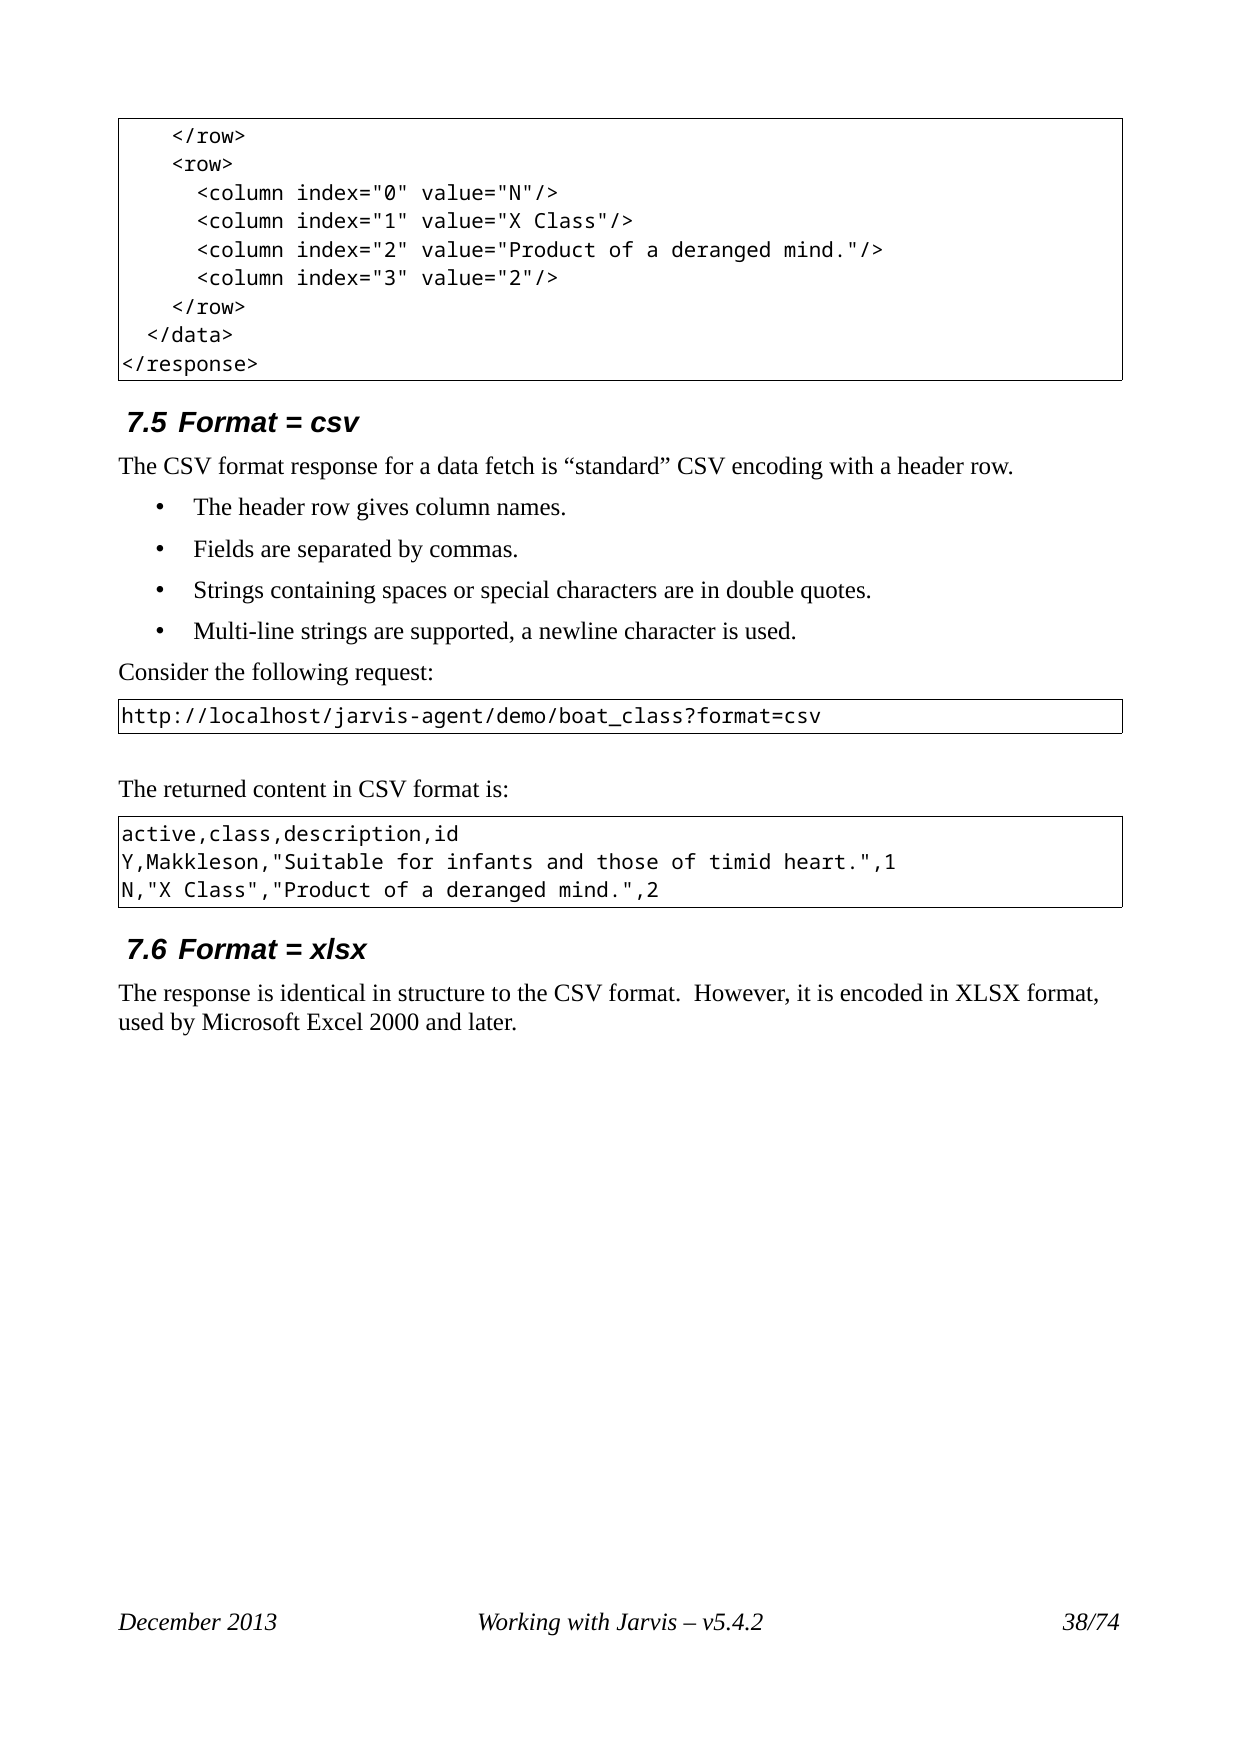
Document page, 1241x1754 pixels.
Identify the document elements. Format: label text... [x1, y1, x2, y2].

subtitle Format = csv [118, 405, 1122, 439]
text <column index="1" value="X Class"/> [119, 203, 1122, 232]
text </response> [119, 346, 1122, 380]
text </data> [119, 317, 1122, 346]
list The header row gives column names. [156, 492, 1122, 521]
list Strings containing spaces or special characters are in double quotes. [156, 575, 1122, 604]
list Fields are separated by commas. [156, 534, 1122, 562]
text <column index="0" value="N"/> [119, 175, 1122, 203]
subtitle Format = xlsx [118, 932, 1122, 966]
text <row> [119, 147, 1122, 175]
text The returned content in CSV format is: [118, 774, 1122, 803]
list Multi-line strings are supported, a newline character is used. [156, 616, 1122, 645]
text </row> [119, 289, 1122, 317]
text </row> [119, 119, 1122, 147]
text The response is identical in structure to the CSV format. However, it is encoded in XLSX format, used by Microsoft Excel 2000 and later. [118, 978, 1122, 1036]
text <column index="2" value="Product of a deranged mind."/> [119, 232, 1122, 260]
text Y,Makkleson,"Suitable for infants and those of timid heart.",1 [119, 844, 1122, 872]
text Consider the following request: [118, 657, 1122, 686]
text The CSV format response for a data fetch is “standard” CSV encoding with a header row. [118, 451, 1122, 480]
text active,class,description,id [119, 817, 1122, 844]
text <column index="3" value="2"/> [119, 260, 1122, 289]
text N,"X Class","Product of a deranged mind.",2 [119, 872, 1122, 907]
text http://localhost/jarvis-agent/demo/boat_class?format=csv [119, 700, 1122, 733]
